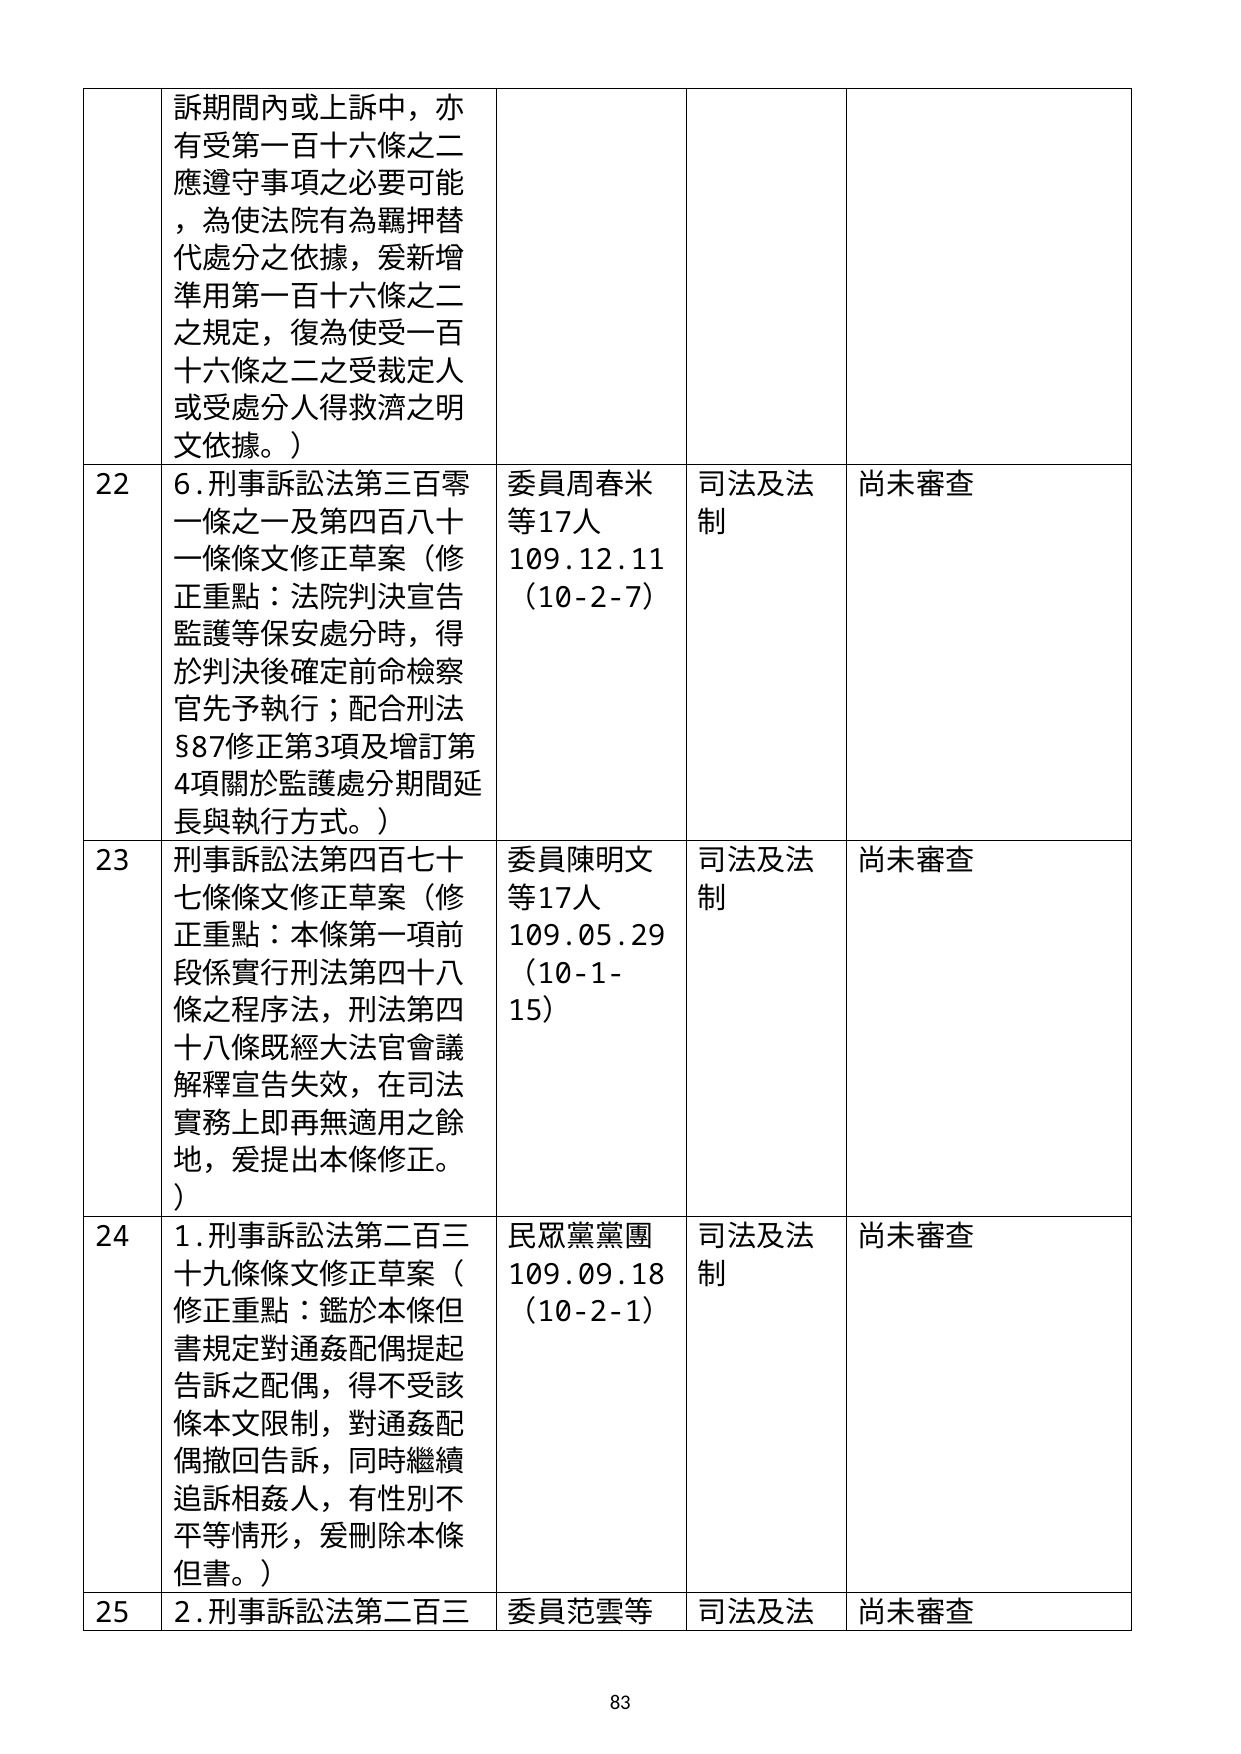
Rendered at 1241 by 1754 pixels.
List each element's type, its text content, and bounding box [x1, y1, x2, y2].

table_cell 民眾黨黨團 109.09.18 （10-2-1） [497, 1217, 686, 1592]
table_cell 司法及法制 [687, 1217, 846, 1592]
table_cell 訴期間內或上訴中，亦有受第一百十六條之二應遵守事項之必要可能，為使法院有為羈押替代處分之依據，爰新增準用第一百十六條之二之規定，復為使受一百十六條之二之受裁定人或受處分人得救濟之明文依據。） [162, 89, 496, 464]
table_cell [84, 89, 161, 464]
table_cell 6.刑事訴訟法第三百零一條之一及第四百八十一條條文修正草案（修正重點：法院判決宣告監護等保安處分時，得於判決後確定前命檢察官先予執行；配合刑法§87修正第3項及增訂第4項關於監護處分期間延長與執行方式。） [162, 465, 496, 840]
table_cell 1.刑事訴訟法第二百三十九條條文修正草案（修正重點：鑑於本條但書規定對通姦配偶提起告訴之配偶，得不受該條本文限制，對通姦配偶撤回告訴，同時繼續追訴相姦人，有性別不平等情形，爰刪除本條但書。） [162, 1217, 496, 1592]
table_cell 司法及法制 [687, 465, 846, 840]
table_cell 2.刑事訴訟法第二百三 [162, 1593, 496, 1630]
table_cell 23 [84, 841, 161, 1216]
table_cell [847, 89, 1131, 464]
table_cell 委員陳明文等17人 109.05.29 （10-1-15） [497, 841, 686, 1216]
table_cell 尚未審查 [847, 841, 1131, 1216]
table_cell [497, 89, 686, 464]
table_cell 尚未審查 [847, 465, 1131, 840]
table_cell 25 [84, 1593, 161, 1630]
table_cell 委員范雲等 [497, 1593, 686, 1630]
table_cell 尚未審查 [847, 1593, 1131, 1630]
table_cell 司法及法制 [687, 841, 846, 1216]
table_cell 司法及法 [687, 1593, 846, 1630]
table_cell 24 [84, 1217, 161, 1592]
table_cell 尚未審查 [847, 1217, 1131, 1592]
table_cell 22 [84, 465, 161, 840]
table_cell 委員周春米等17人 109.12.11 （10-2-7） [497, 465, 686, 840]
table_cell 刑事訴訟法第四百七十七條條文修正草案（修正重點：本條第一項前段係實行刑法第四十八條之程序法，刑法第四十八條既經大法官會議解釋宣告失效，在司法實務上即再無適用之餘地，爰提出本條修正。） [162, 841, 496, 1216]
table_cell [687, 89, 846, 464]
